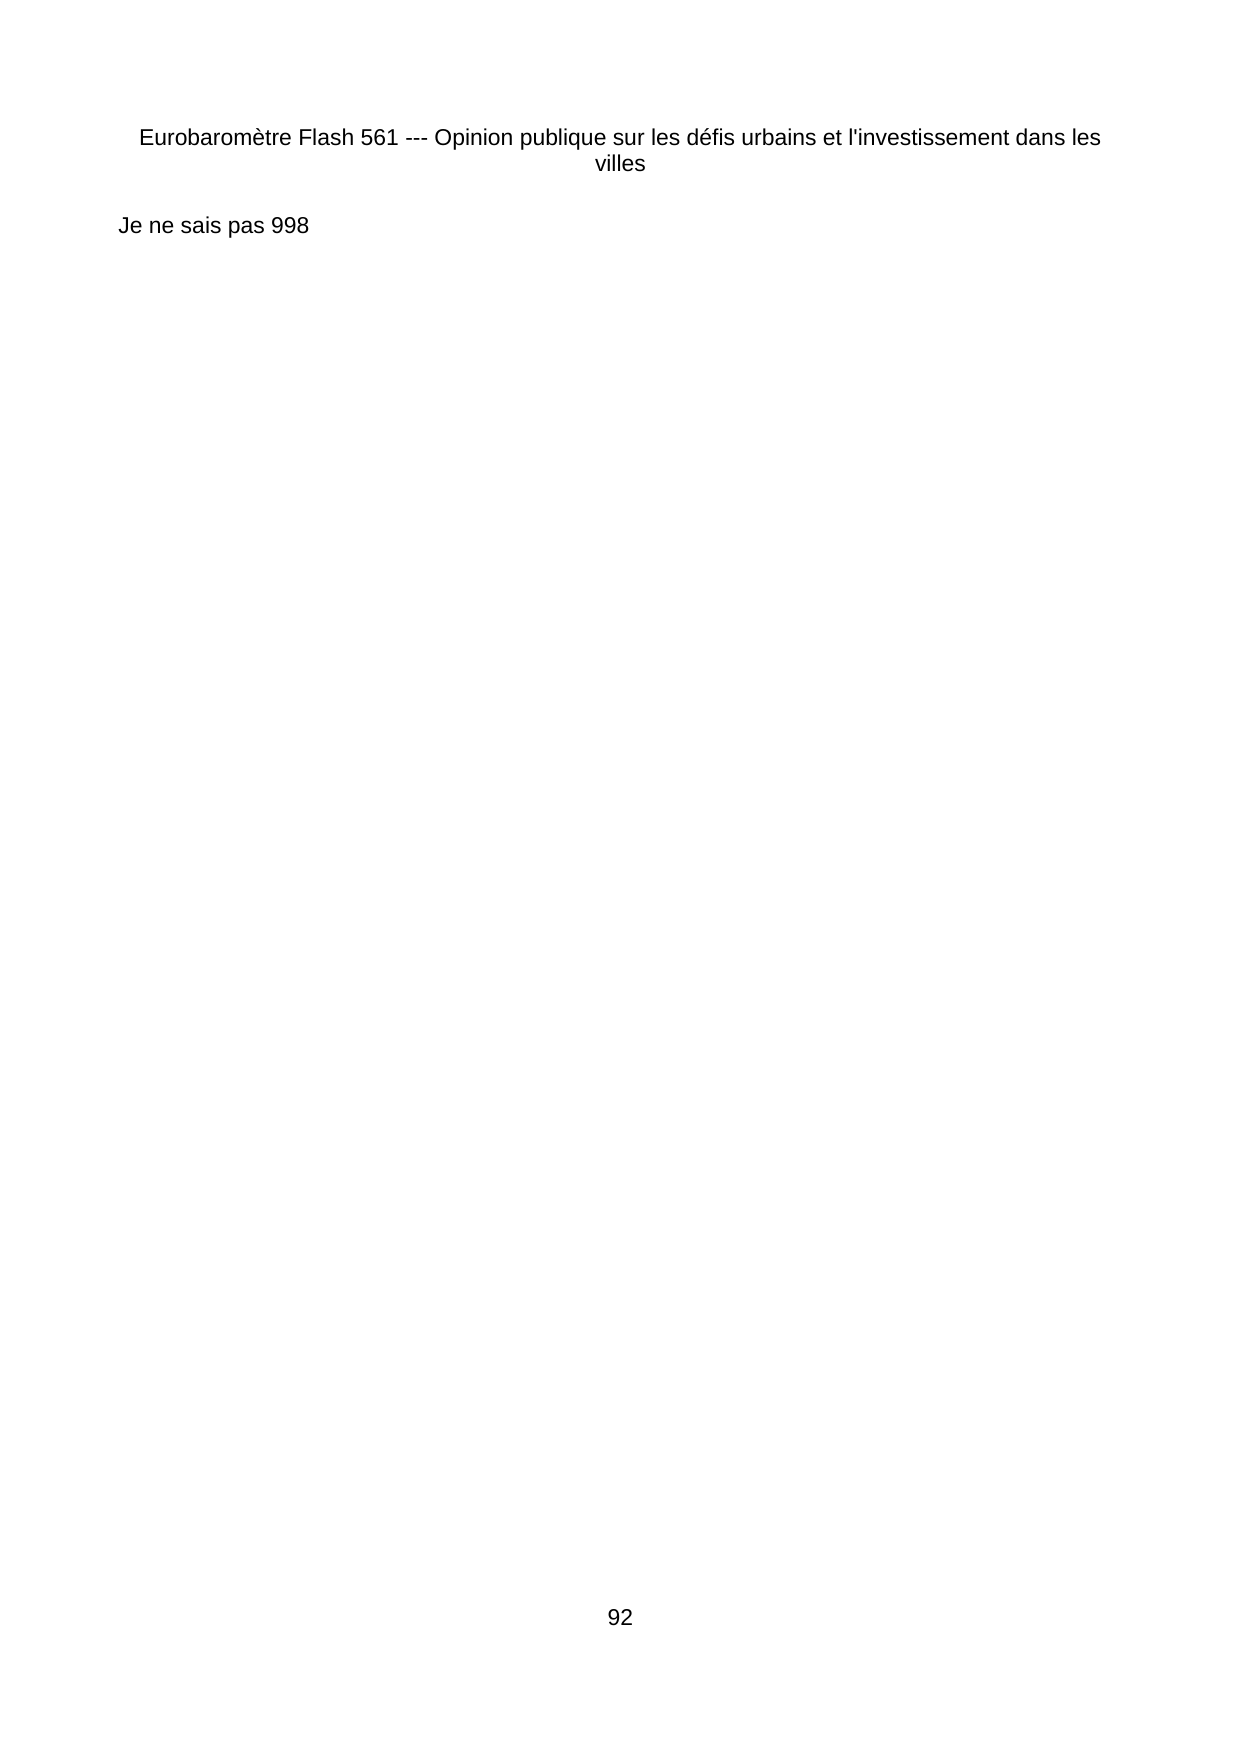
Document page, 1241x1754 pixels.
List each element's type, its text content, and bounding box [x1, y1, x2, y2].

text Je ne sais pas 998 [118, 212, 1122, 238]
